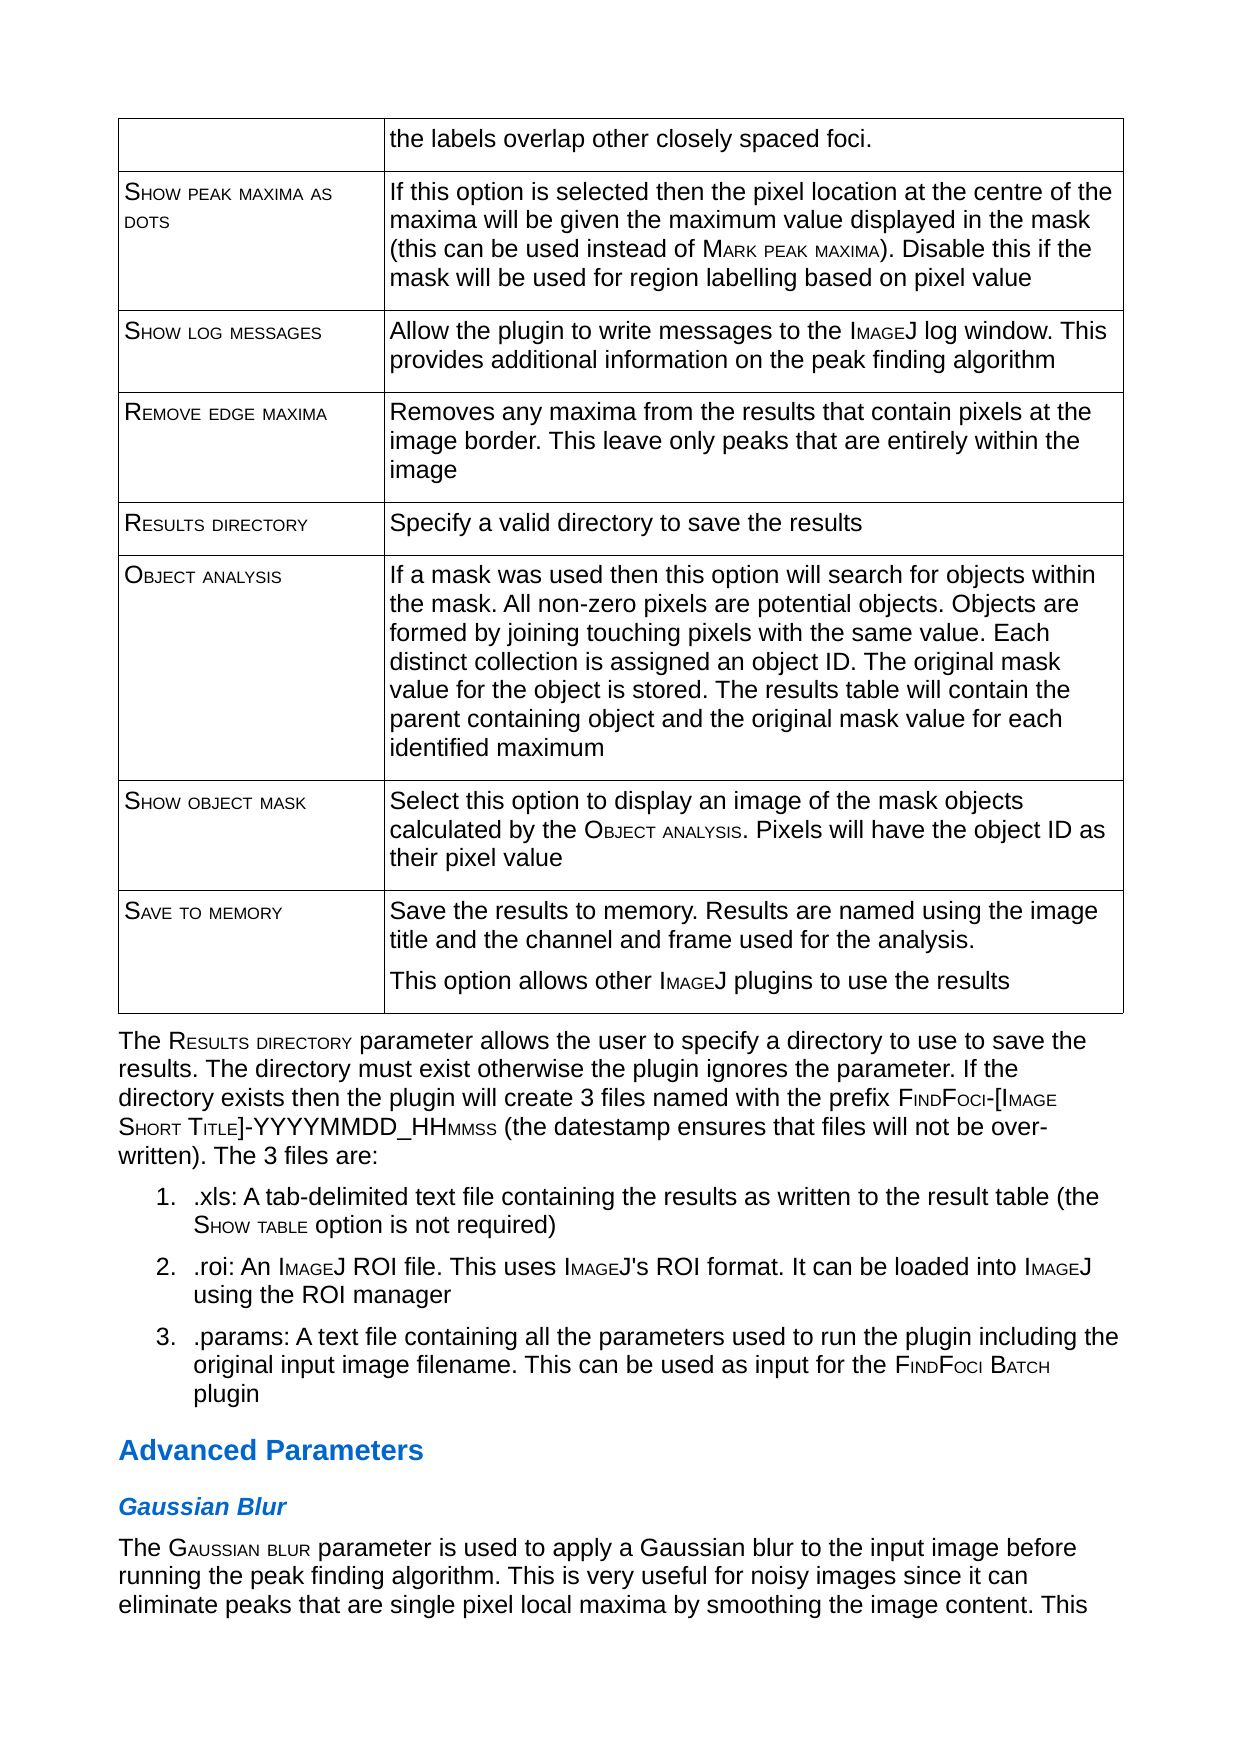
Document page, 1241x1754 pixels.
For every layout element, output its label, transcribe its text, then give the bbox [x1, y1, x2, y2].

table_cell [119, 119, 384, 171]
table_cell Show log messages [119, 311, 384, 392]
table_cell Save to memory [119, 891, 384, 1013]
list .roi: An ImageJ ROI file. This uses ImageJ's ROI format. It can be loaded into ImageJ using the ROI manager [156, 1252, 1122, 1309]
subtitle Advanced Parameters [118, 1433, 1122, 1467]
table_cell the labels overlap other closely spaced foci. [385, 119, 1123, 171]
list .params: A text file containing all the parameters used to run the plugin including the original input image filename. This can be used as input for the FindFoci Batch plugin [156, 1322, 1122, 1408]
text The Gaussian blur parameter is used to apply a Gaussian blur to the input image before running the peak finding algorithm. This is very useful for noisy images since it can eliminate peaks that are single pixel local maxima by smoothing the image content. This [118, 1533, 1122, 1619]
table_cell Remove edge maxima [119, 393, 384, 502]
text The Results directory parameter allows the user to specify a directory to use to save the results. The directory must exist otherwise the plugin ignores the parameter. If the directory exists then the plugin will create 3 files named with the prefix FindFoci-[Image Short Title]-YYYYMMDD_HHmmss (the datestamp ensures that files will not be over-written). The 3 files are: [118, 1026, 1122, 1169]
table_cell Results directory [119, 503, 384, 555]
table_cell Show object mask [119, 781, 384, 890]
table_cell If this option is selected then the pixel location at the centre of the maxima will be given the maximum value displayed in the mask (this can be used instead of Mark peak maxima). Disable this if the mask will be used for region labelling based on pixel value [385, 172, 1123, 310]
table_cell Object analysis [119, 556, 384, 780]
table_cell Removes any maxima from the results that contain pixels at the image border. This leave only peaks that are entirely within the image [385, 393, 1123, 502]
list .xls: A tab-delimited text file containing the results as written to the result table (the Show table option is not required) [156, 1182, 1122, 1239]
table_cell Allow the plugin to write messages to the ImageJ log window. This provides additional information on the peak finding algorithm [385, 311, 1123, 392]
table_cell If a mask was used then this option will search for objects within the mask. All non-zero pixels are potential objects. Objects are formed by joining touching pixels with the same value. Each distinct collection is assigned an object ID. The original mask value for the object is stored. The results table will contain the parent containing object and the original mask value for each identified maximum [385, 556, 1123, 780]
table_cell Show peak maxima as dots [119, 172, 384, 310]
table_cell Specify a valid directory to save the results [385, 503, 1123, 555]
subtitle Gaussian Blur [118, 1492, 1122, 1520]
table_cell Save the results to memory. Results are named using the image title and the channel and frame used for the analysis. This option allows other ImageJ plugins to use the results [385, 891, 1123, 1013]
table_cell Select this option to display an image of the mask objects calculated by the Object analysis. Pixels will have the object ID as their pixel value [385, 781, 1123, 890]
